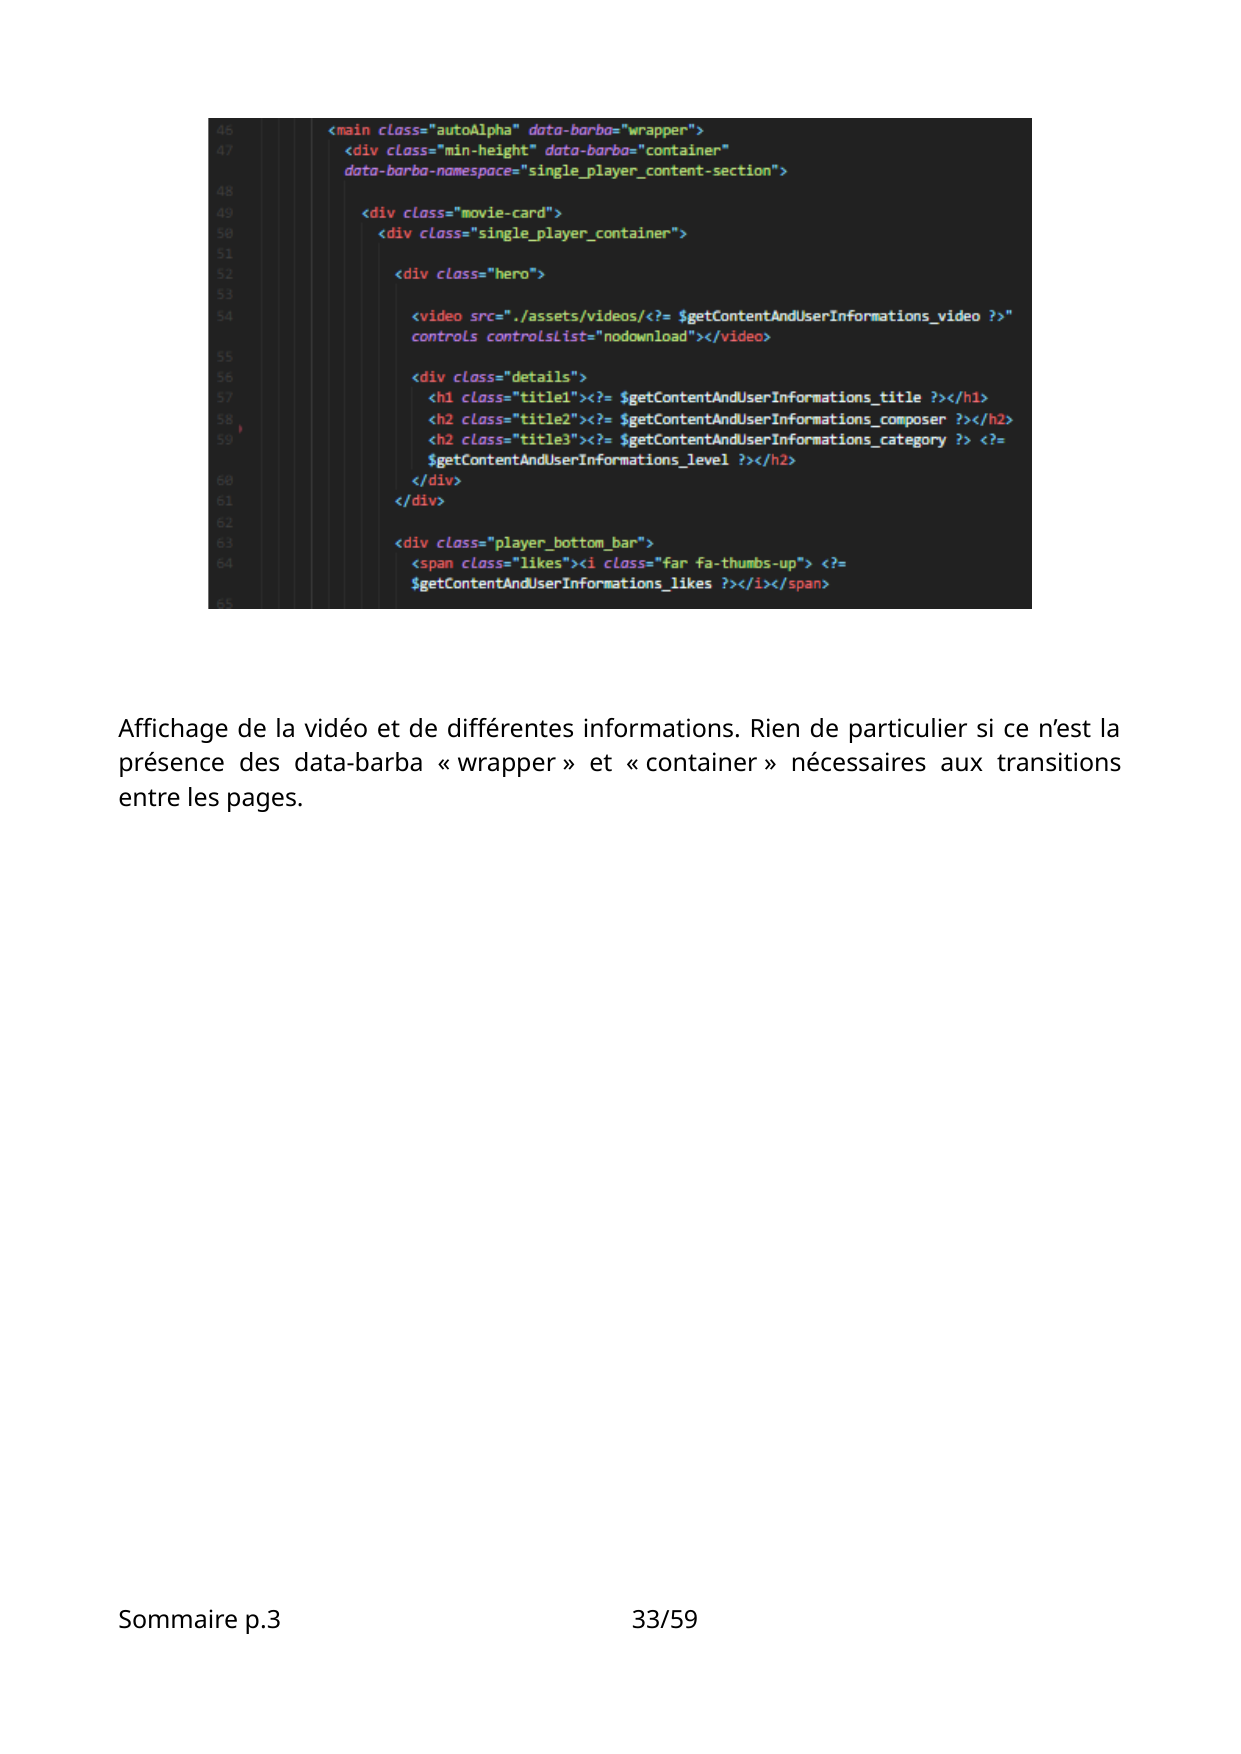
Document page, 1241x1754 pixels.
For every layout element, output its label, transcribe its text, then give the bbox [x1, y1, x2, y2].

text Affichage de la vidéo et de différentes informations. Rien de particulier si ce n’est la présence des data-barba « wrapper » et « container » nécessaires aux transitions entre les pages. [118, 711, 1122, 813]
picture [208, 118, 1032, 609]
